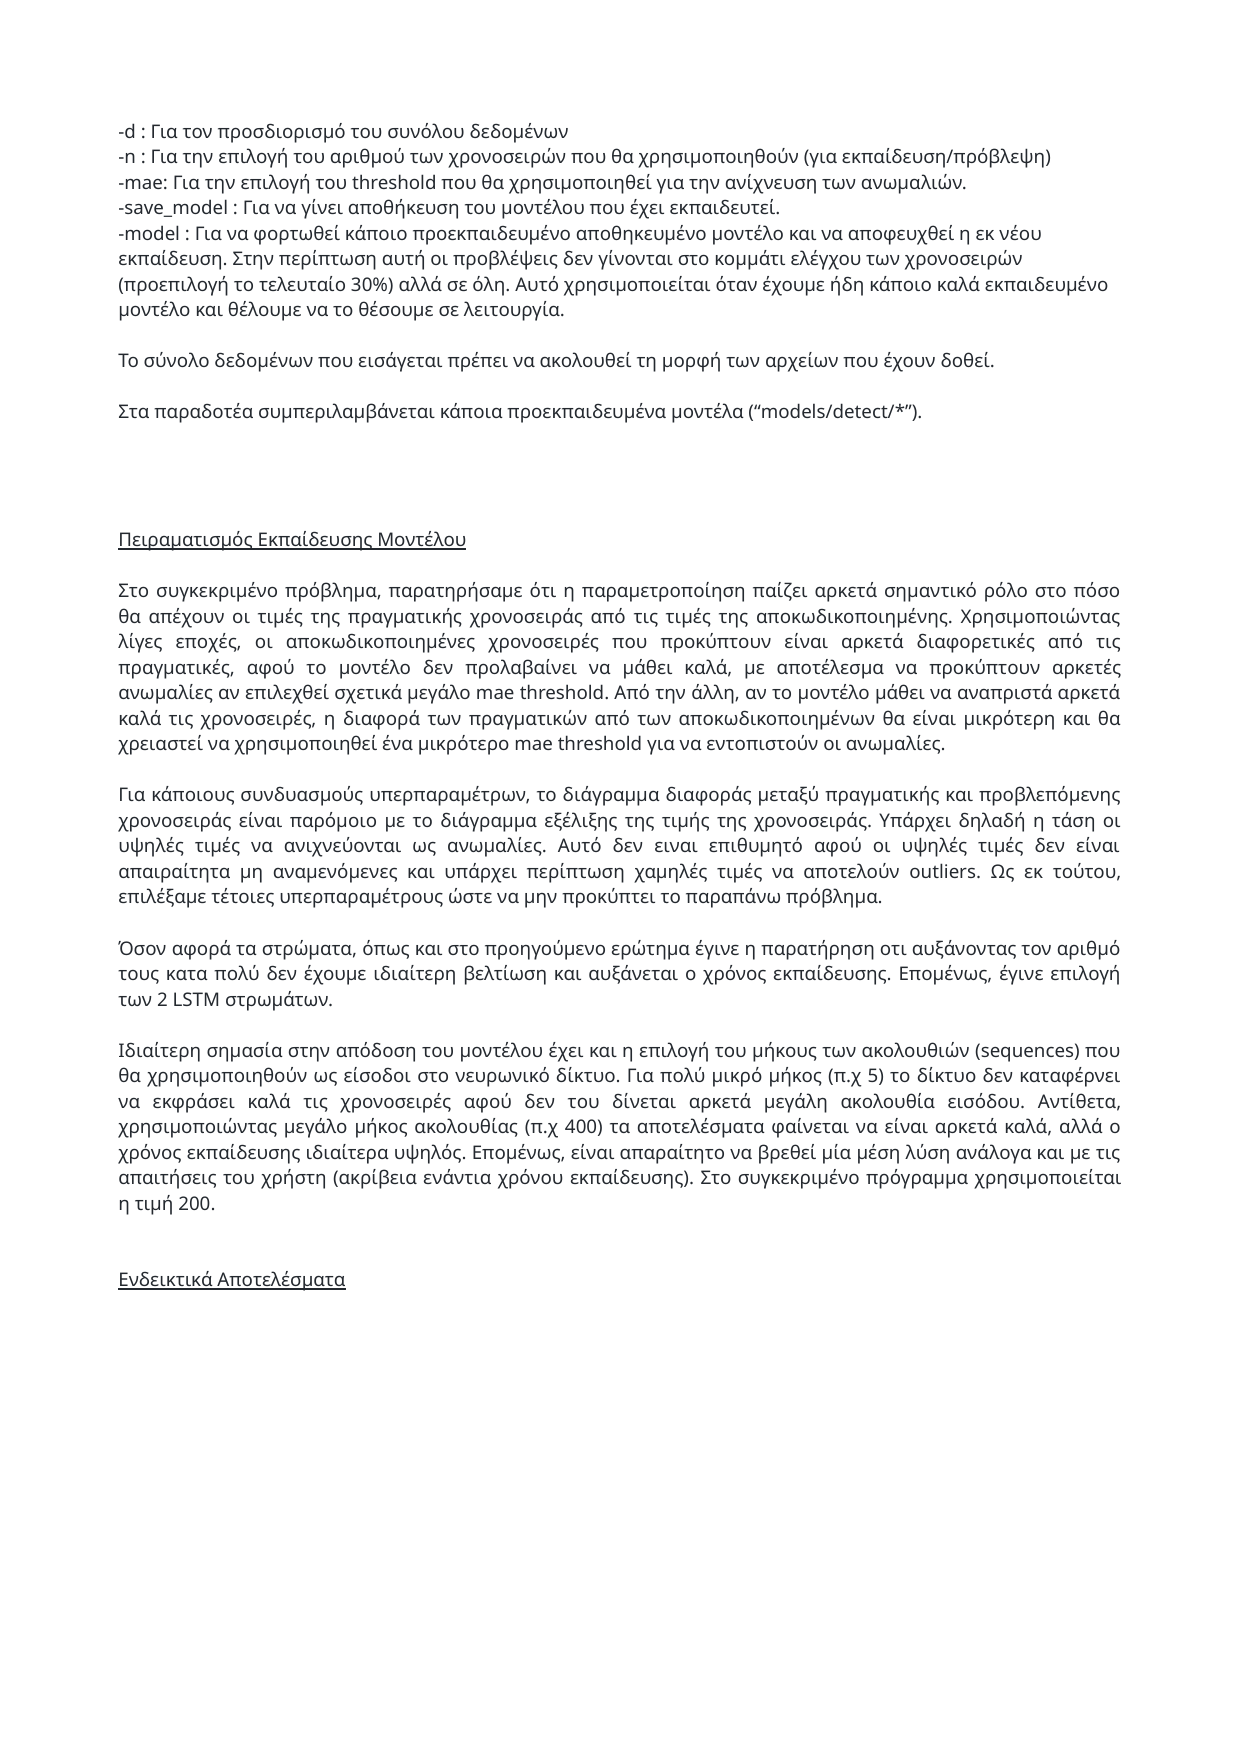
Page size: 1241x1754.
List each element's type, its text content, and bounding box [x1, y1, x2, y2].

text Όσον αφορά τα στρώματα, όπως και στο προηγούμενο ερώτημα έγινε η παρατήρηση οτι αυξάνοντας τον αριθμό τους κατα πολύ δεν έχουμε ιδιαίτερη βελτίωση και αυξάνεται ο χρόνος εκπαίδευσης. Επομένως, έγινε επιλογή των 2 LSTM στρωμάτων. [118, 935, 1122, 1011]
text Ιδιαίτερη σημασία στην απόδοση του μοντέλου έχει και η επιλογή του μήκους των ακολουθιών (sequences) που θα χρησιμοποιηθούν ως είσοδοι στο νευρωνικό δίκτυο. Για πολύ μικρό μήκος (π.χ 5) το δίκτυο δεν καταφέρνει να εκφράσει καλά τις χρονοσειρές αφού δεν του δίνεται αρκετά μεγάλη ακολουθία εισόδου. Αντίθετα, χρησιμοποιώντας μεγάλο μήκος ακολουθίας (π.χ 400) τα αποτελέσματα φαίνεται να είναι αρκετά καλά, αλλά ο χρόνος εκπαίδευσης ιδιαίτερα υψηλός. Επομένως, είναι απαραίτητο να βρεθεί μία μέση λύση ανάλογα και με τις απαιτήσεις του χρήστη (ακρίβεια ενάντια χρόνου εκπαίδευσης). Στο συγκεκριμένο πρόγραμμα χρησιμοποιείται η τιμή 200. [118, 1037, 1122, 1216]
text Το σύνολο δεδομένων που εισάγεται πρέπει να ακολουθεί τη μορφή των αρχείων που έχουν δοθεί. [118, 348, 1122, 373]
text -model : Για να φορτωθεί κάποιο προεκπαιδευμένο αποθηκευμένο μοντέλο και να αποφευχθεί η εκ νέου εκπαίδευση. Στην περίπτωση αυτή οι προβλέψεις δεν γίνονται στο κομμάτι ελέγχου των χρονοσειρών (προεπιλογή το τελευταίο 30%) αλλά σε όλη. Αυτό χρησιμοποιείται όταν έχουμε ήδη κάποιο καλά εκπαιδευμένο μοντέλο και θέλουμε να το θέσουμε σε λειτουργία. [118, 220, 1122, 322]
text -n : Για την επιλογή του αριθμού των χρονοσειρών που θα χρησιμοποιηθούν (για εκπαίδευση/πρόβλεψη) [118, 144, 1122, 169]
text Πειραματισμός Εκπαίδευσης Μοντέλου [118, 526, 1122, 552]
text Στα παραδοτέα συμπεριλαμβάνεται κάποια προεκπαιδευμένα μοντέλα (“models/detect/*”). [118, 399, 1122, 424]
text -d : Για τον προσδιορισμό του συνόλου δεδομένων [118, 118, 1122, 144]
text Ενδεικτικά Αποτελέσματα [118, 1267, 1122, 1292]
text -save_model : Για να γίνει αποθήκευση του μοντέλου που έχει εκπαιδευτεί. [118, 195, 1122, 220]
text Στο συγκεκριμένο πρόβλημα, παρατηρήσαμε ότι η παραμετροποίηση παίζει αρκετά σημαντικό ρόλο στο πόσο θα απέχουν οι τιμές της πραγματικής χρονοσειράς από τις τιμές της αποκωδικοποιημένης. Χρησιμοποιώντας λίγες εποχές, οι αποκωδικοποιημένες χρονοσειρές που προκύπτουν είναι αρκετά διαφορετικές από τις πραγματικές, αφού το μοντέλο δεν προλαβαίνει να μάθει καλά, με αποτέλεσμα να προκύπτουν αρκετές ανωμαλίες αν επιλεχθεί σχετικά μεγάλο mae threshold. Από την άλλη, αν το μοντέλο μάθει να αναπριστά αρκετά καλά τις χρονοσειρές, η διαφορά των πραγματικών από των αποκωδικοποιημένων θα είναι μικρότερη και θα χρειαστεί να χρησιμοποιηθεί ένα μικρότερο mae threshold για να εντοπιστούν οι ανωμαλίες. [118, 577, 1122, 756]
text -mae: Για την επιλογή του threshold που θα χρησιμοποιηθεί για την ανίχνευση των ανωμαλιών. [118, 169, 1122, 195]
text Για κάποιους συνδυασμούς υπερπαραμέτρων, το διάγραμμα διαφοράς μεταξύ πραγματικής και προβλεπόμενης χρονοσειράς είναι παρόμοιο με το διάγραμμα εξέλιξης της τιμής της χρονοσειράς. Υπάρχει δηλαδή η τάση οι υψηλές τιμές να ανιχνεύονται ως ανωμαλίες. Αυτό δεν ειναι επιθυμητό αφού οι υψηλές τιμές δεν είναι απαιραίτητα μη αναμενόμενες και υπάρχει περίπτωση χαμηλές τιμές να αποτελούν outliers. Ως εκ τούτου, επιλέξαμε τέτοιες υπερπαραμέτρους ώστε να μην προκύπτει το παραπάνω πρόβλημα. [118, 782, 1122, 909]
